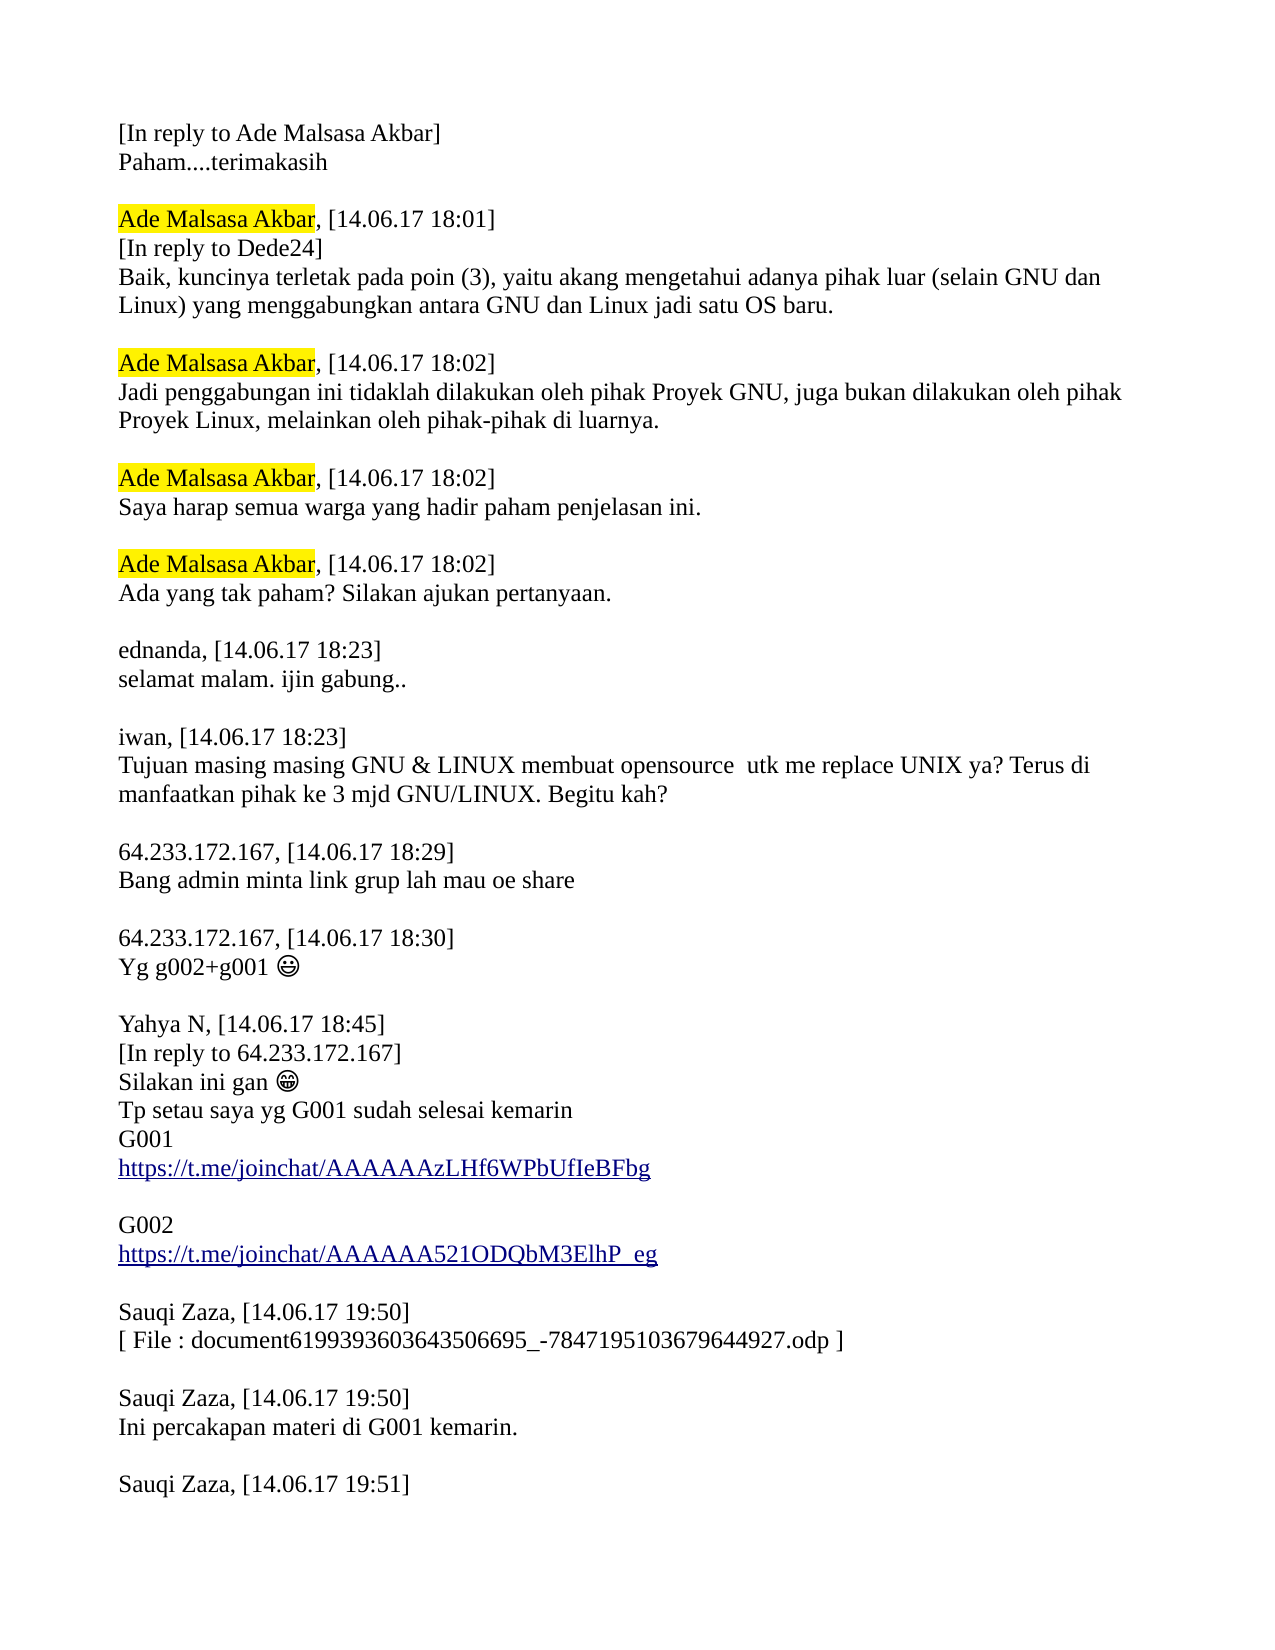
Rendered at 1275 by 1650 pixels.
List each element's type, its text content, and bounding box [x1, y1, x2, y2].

text https://t.me/joinchat/AAAAAA521ODQbM3ElhP_eg [118, 1239, 1157, 1268]
text Tp setau saya yg G001 sudah selesai kemarin [118, 1096, 1157, 1124]
text [ File : document6199393603643506695_-7847195103679644927.odp ] [118, 1326, 1157, 1354]
text Yg g002+g001 😃 [118, 952, 1157, 981]
text [In reply to Ade Malsasa Akbar] [118, 118, 1157, 147]
text Baik, kuncinya terletak pada poin (3), yaitu akang mengetahui adanya pihak luar (selain GNU dan Linux) yang menggabungkan antara GNU dan Linux jadi satu OS baru. [118, 262, 1157, 319]
text selamat malam. ijin gabung.. [118, 664, 1157, 693]
text Saya harap semua warga yang hadir paham penjelasan ini. [118, 492, 1157, 521]
text [In reply to Dede24] [118, 233, 1157, 262]
text Ada yang tak paham? Silakan ajukan pertanyaan. [118, 578, 1157, 607]
text Ade Malsasa Akbar, [14.06.17 18:02] [118, 463, 1157, 492]
text [In reply to 64.233.172.167] [118, 1038, 1157, 1067]
text Ade Malsasa Akbar, [14.06.17 18:02] [118, 348, 1157, 377]
text Ade Malsasa Akbar, [14.06.17 18:02] [118, 549, 1157, 578]
text 64.233.172.167, [14.06.17 18:29] [118, 837, 1157, 866]
text G001 [118, 1124, 1157, 1153]
text ednanda, [14.06.17 18:23] [118, 636, 1157, 664]
text 64.233.172.167, [14.06.17 18:30] [118, 923, 1157, 952]
text Sauqi Zaza, [14.06.17 19:51] [118, 1469, 1157, 1498]
text Ini percakapan materi di G001 kemarin. [118, 1412, 1157, 1441]
text Sauqi Zaza, [14.06.17 19:50] [118, 1297, 1157, 1326]
text G002 [118, 1211, 1157, 1239]
text Yahya N, [14.06.17 18:45] [118, 1009, 1157, 1038]
text Sauqi Zaza, [14.06.17 19:50] [118, 1383, 1157, 1412]
text Ade Malsasa Akbar, [14.06.17 18:01] [118, 204, 1157, 233]
text Bang admin minta link grup lah mau oe share [118, 866, 1157, 894]
text Silakan ini gan 😁 [118, 1067, 1157, 1096]
text Tujuan masing masing GNU & LINUX membuat opensource utk me replace UNIX ya? Terus di manfaatkan pihak ke 3 mjd GNU/LINUX. Begitu kah? [118, 751, 1157, 808]
text iwan, [14.06.17 18:23] [118, 722, 1157, 751]
text https://t.me/joinchat/AAAAAAzLHf6WPbUfIeBFbg [118, 1153, 1157, 1182]
text Paham....terimakasih [118, 147, 1157, 176]
text Jadi penggabungan ini tidaklah dilakukan oleh pihak Proyek GNU, juga bukan dilakukan oleh pihak Proyek Linux, melainkan oleh pihak-pihak di luarnya. [118, 377, 1157, 434]
